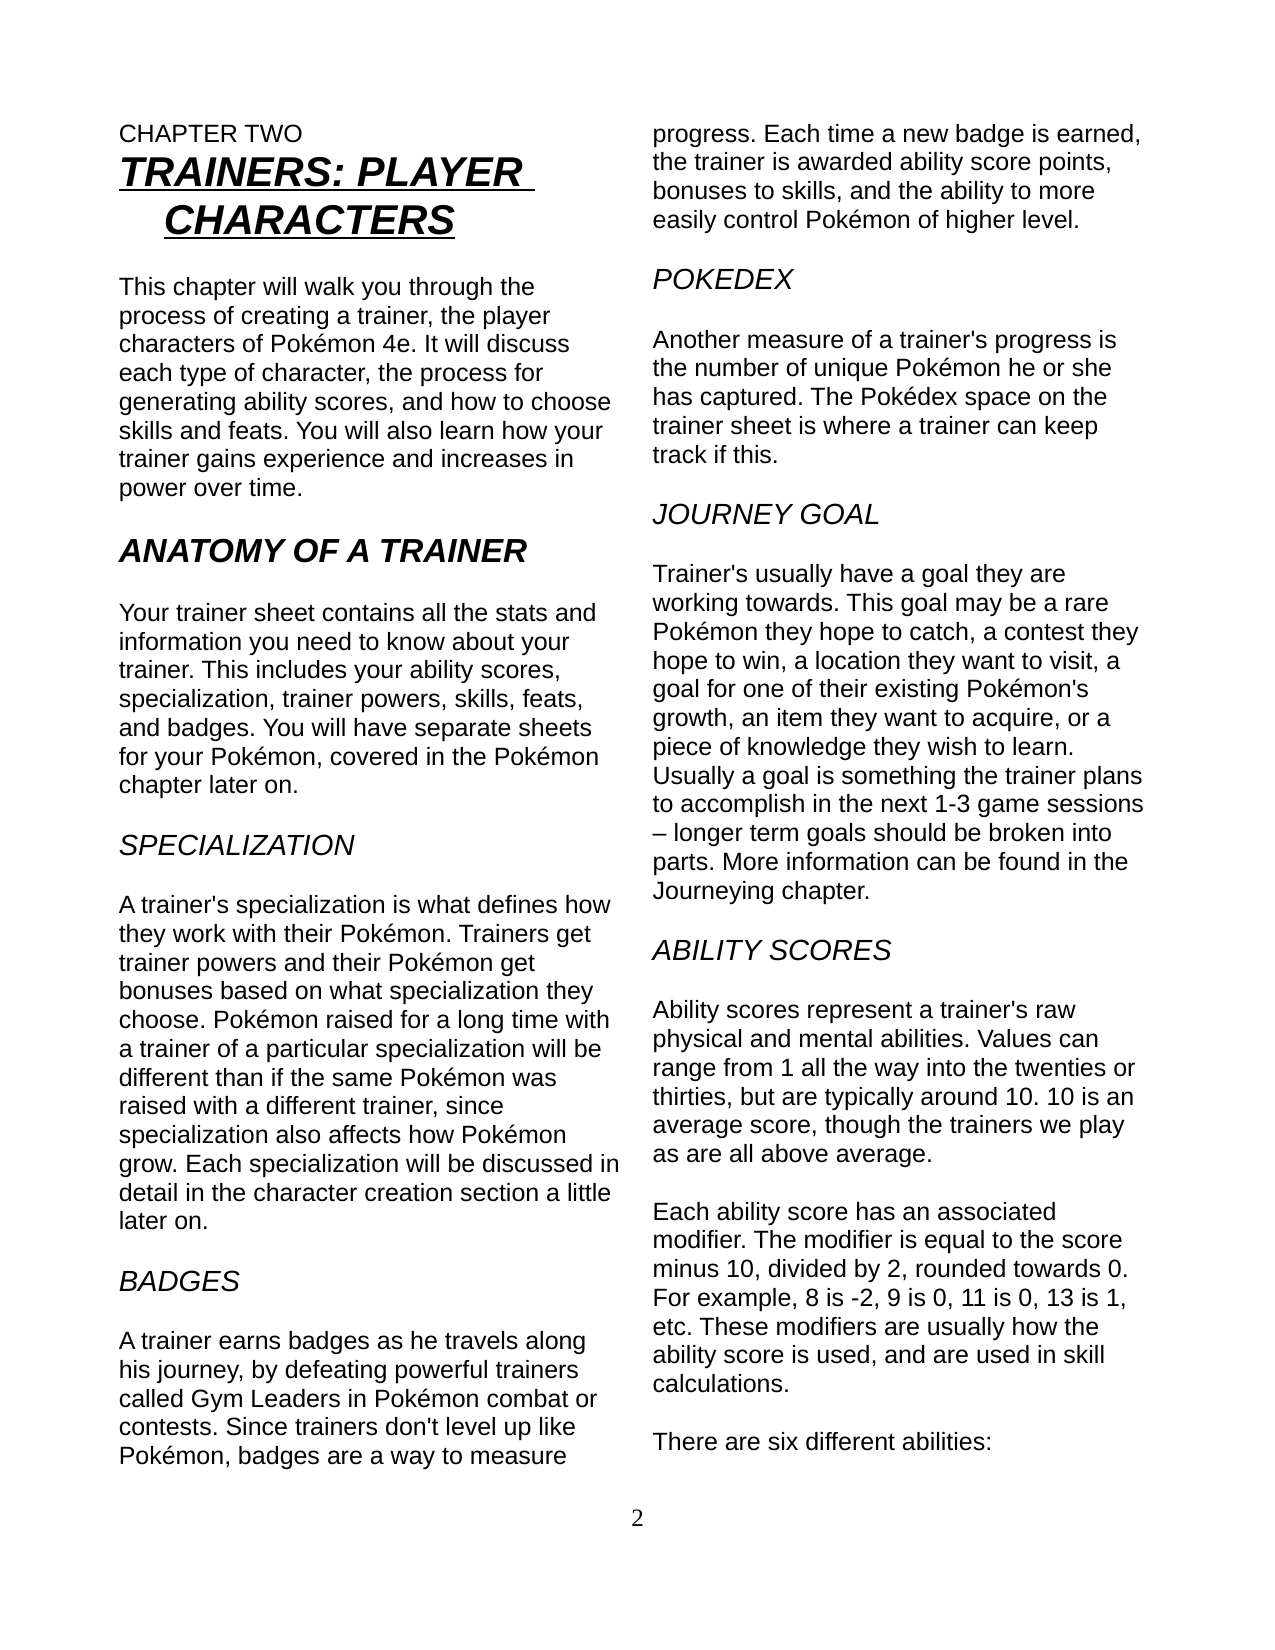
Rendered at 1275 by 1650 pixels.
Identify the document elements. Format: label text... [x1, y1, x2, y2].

text CHAPTER TWO [118, 118, 622, 147]
text There are six different abilities: [652, 1427, 1156, 1455]
text This chapter will walk you through the process of creating a trainer, the player characters of Pokémon 4e. It will discuss each type of character, the process for generating ability scores, and how to choose skills and feats. You will also learn how your trainer gains experience and increases in power over time. [118, 272, 622, 502]
text Trainer's usually have a goal they are working towards. This goal may be a rare Pokémon they hope to catch, a contest they hope to win, a location they want to visit, a goal for one of their existing Pokémon's growth, an item they want to acquire, or a piece of knowledge they wish to learn. Usually a goal is something the trainer plans to accomplish in the next 1-3 game sessions – longer term goals should be broken into parts. More information can be found in the Journeying chapter. [652, 559, 1156, 904]
text Another measure of a trainer's progress is the number of unique Pokémon he or she has captured. The Pokédex space on the trainer sheet is where a trainer can keep track if this. [652, 324, 1156, 468]
subtitle ABILITY SCORES [652, 933, 1156, 967]
text Each ability score has an associated modifier. The modifier is equal to the score minus 10, divided by 2, rounded towards 0. For example, 8 is -2, 9 is 0, 11 is 0, 13 is 1, etc. These modifiers are usually how the ability score is used, and are used in skill calculations. [652, 1197, 1156, 1398]
text A trainer earns badges as he travels along his journey, by defeating powerful trainers called Gym Leaders in Pokémon combat or contests. Since trainers don't level up like Pokémon, badges are a way to measure [118, 1326, 622, 1470]
text Ability scores represent a trainer's raw physical and mental abilities. Values can range from 1 all the way into the twenties or thirties, but are typically around 10. 10 is an average score, though the trainers we play as are all above average. [652, 995, 1156, 1168]
text progress. Each time a new badge is earned, the trainer is awarded ability score points, bonuses to skills, and the ability to more easily control Pokémon of higher level. [652, 118, 1156, 233]
text Your trainer sheet contains all the stats and information you need to know about your trainer. This includes your ability scores, specialization, trainer powers, skills, feats, and badges. You will have separate sheets for your Pokémon, covered in the Pokémon chapter later on. [118, 598, 622, 799]
subtitle ANATOMY OF A TRAINER [118, 531, 622, 569]
subtitle SPECIALIZATION [118, 828, 622, 861]
subtitle TRAINERS: PLAYER CHARACTERS [118, 147, 622, 243]
text A trainer's specialization is what defines how they work with their Pokémon. Trainers get trainer powers and their Pokémon get bonuses based on what specialization they choose. Pokémon raised for a long time with a trainer of a particular specialization will be different than if the same Pokémon was raised with a different trainer, since specialization also affects how Pokémon grow. Each specialization will be discussed in detail in the character creation section a little later on. [118, 890, 622, 1235]
subtitle POKEDEX [652, 262, 1156, 296]
subtitle BADGES [118, 1264, 622, 1297]
subtitle JOURNEY GOAL [652, 497, 1156, 531]
